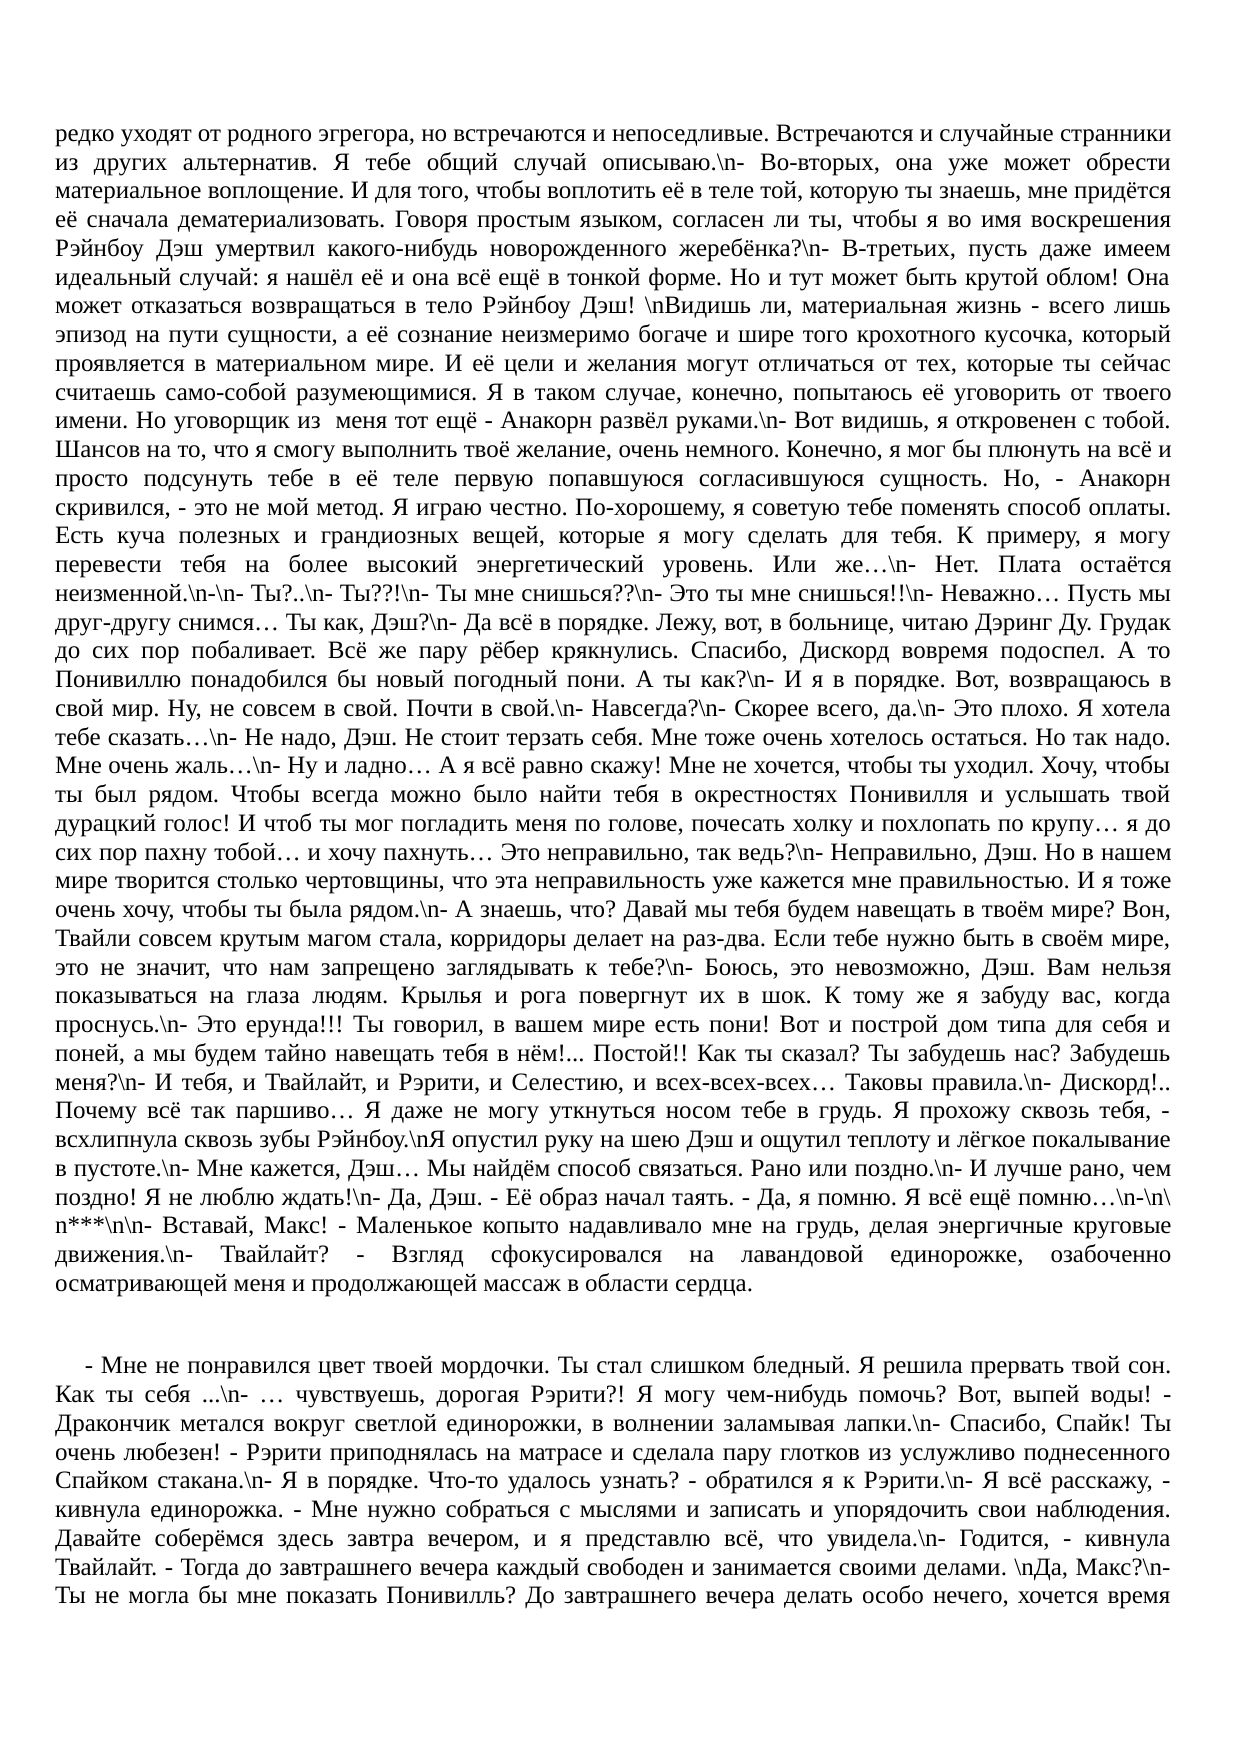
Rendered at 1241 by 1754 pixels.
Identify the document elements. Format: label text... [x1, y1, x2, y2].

text - Мне не понравился цвет твоей мордочки. Ты стал слишком бледный. Я решила прервать твой сон. Как ты себя ...\n- … чувствуешь, дорогая Рэрити?! Я могу чем-нибудь помочь? Вот, выпей воды! - Дракончик метался вокруг светлой единорожки, в волнении заламывая лапки.\n- Спасибо, Спайк! Ты очень любезен! - Рэрити приподнялась на матрасе и сделала пару глотков из услужливо поднесенного Спайком стакана.\n- Я в порядке. Что-то удалось узнать? - обратился я к Рэрити.\n- Я всё расскажу, - кивнула единорожка. - Мне нужно собраться с мыслями и записать и упорядочить свои наблюдения. Давайте соберёмся здесь завтра вечером, и я представлю всё, что увидела.\n- Годится, - кивнула Твайлайт. - Тогда до завтрашнего вечера каждый свободен и занимается своими делами. \nДа, Макс?\n- Ты не могла бы мне показать Понивилль? До завтрашнего вечера делать особо нечего, хочется время [55, 1351, 1172, 1609]
text редко уходят от родного эгрегора, но встречаются и непоседливые. Встречаются и случайные странники из других альтернатив. Я тебе общий случай описываю.\n- Во-вторых, она уже может обрести материальное воплощение. И для того, чтобы воплотить её в теле той, которую ты знаешь, мне придётся её сначала дематериализовать. Говоря простым языком, согласен ли ты, чтобы я во имя воскрешения Рэйнбоу Дэш умертвил какого-нибудь новорожденного жеребёнка?\n- В-третьих, пусть даже имеем идеальный случай: я нашёл её и она всё ещё в тонкой форме. Но и тут может быть крутой облом! Она может отказаться возвращаться в тело Рэйнбоу Дэш! \nВидишь ли, материальная жизнь - всего лишь эпизод на пути сущности, а её сознание неизмеримо богаче и шире того крохотного кусочка, который проявляется в материальном мире. И её цели и желания могут отличаться от тех, которые ты сейчас считаешь само-собой разумеющимися. Я в таком случае, конечно, попытаюсь её уговорить от твоего имени. Но уговорщик из меня тот ещё - Анакорн развёл руками.\n- Вот видишь, я откровенен с тобой. Шансов на то, что я смогу выполнить твоё желание, очень немного. Конечно, я мог бы плюнуть на всё и просто подсунуть тебе в её теле первую попавшуюся согласившуюся сущность. Но, - Анакорн скривился, - это не мой метод. Я играю честно. По-хорошему, я советую тебе поменять способ оплаты. Есть куча полезных и грандиозных вещей, которые я могу сделать для тебя. К примеру, я могу перевести тебя на более высокий энергетический уровень. Или же…\n- Нет. Плата остаётся неизменной.\n-\n- Ты?..\n- Ты??!\n- Ты мне снишься??\n- Это ты мне снишься!!\n- Неважно… Пусть мы друг-другу снимся… Ты как, Дэш?\n- Да всё в порядке. Лежу, вот, в больнице, читаю Дэринг Ду. Грудак до сих пор побаливает. Всё же пару рёбер крякнулись. Спасибо, Дискорд вовремя подоспел. А то Понивиллю понадобился бы новый погодный пони. А ты как?\n- И я в порядке. Вот, возвращаюсь в свой мир. Ну, не совсем в свой. Почти в свой.\n- Навсегда?\n- Скорее всего, да.\n- Это плохо. Я хотела тебе сказать…\n- Не надо, Дэш. Не стоит терзать себя. Мне тоже очень хотелось остаться. Но так надо. Мне очень жаль…\n- Ну и ладно… А я всё равно скажу! Мне не хочется, чтобы ты уходил. Хочу, чтобы ты был рядом. Чтобы всегда можно было найти тебя в окрестностях Понивилля и услышать твой дурацкий голос! И чтоб ты мог погладить меня по голове, почесать холку и похлопать по крупу… я до сих пор пахну тобой… и хочу пахнуть… Это неправильно, так ведь?\n- Неправильно, Дэш. Но в нашем мире творится столько чертовщины, что эта неправильность уже кажется мне правильностью. И я тоже очень хочу, чтобы ты была рядом.\n- А знаешь, что? Давай мы тебя будем навещать в твоём мире? Вон, Твайли совсем крутым магом стала, корридоры делает на раз-два. Если тебе нужно быть в своём мире, это не значит, что нам запрещено заглядывать к тебе?\n- Боюсь, это невозможно, Дэш. Вам нельзя показываться на глаза людям. Крылья и рога повергнут их в шок. К тому же я забуду вас, когда проснусь.\n- Это ерунда!!! Ты говорил, в вашем мире есть пони! Вот и построй дом типа для себя и поней, а мы будем тайно навещать тебя в нём!... Постой!! Как ты сказал? Ты забудешь нас? Забудешь меня?\n- И тебя, и Твайлайт, и Рэрити, и Селестию, и всех-всех-всех… Таковы правила.\n- Дискорд!.. Почему всё так паршиво… Я даже не могу уткнуться носом тебе в грудь. Я прохожу сквозь тебя, - всхлипнула сквозь зубы Рэйнбоу.\nЯ опустил руку на шею Дэш и ощутил теплоту и лёгкое покалывание в пустоте.\n- Мне кажется, Дэш… Мы найдём способ связаться. Рано или поздно.\n- И лучше рано, чем поздно! Я не люблю ждать!\n- Да, Дэш. - Её образ начал таять. - Да, я помню. Я всё ещё помню…\n-\n\n***\n\n- Вставай, Макс! - Маленькое копыто надавливало мне на грудь, делая энергичные круговые движения.\n- Твайлайт? - Взгляд сфокусировался на лавандовой единорожке, озабоченно осматривающей меня и продолжающей массаж в области сердца. [55, 118, 1172, 1297]
